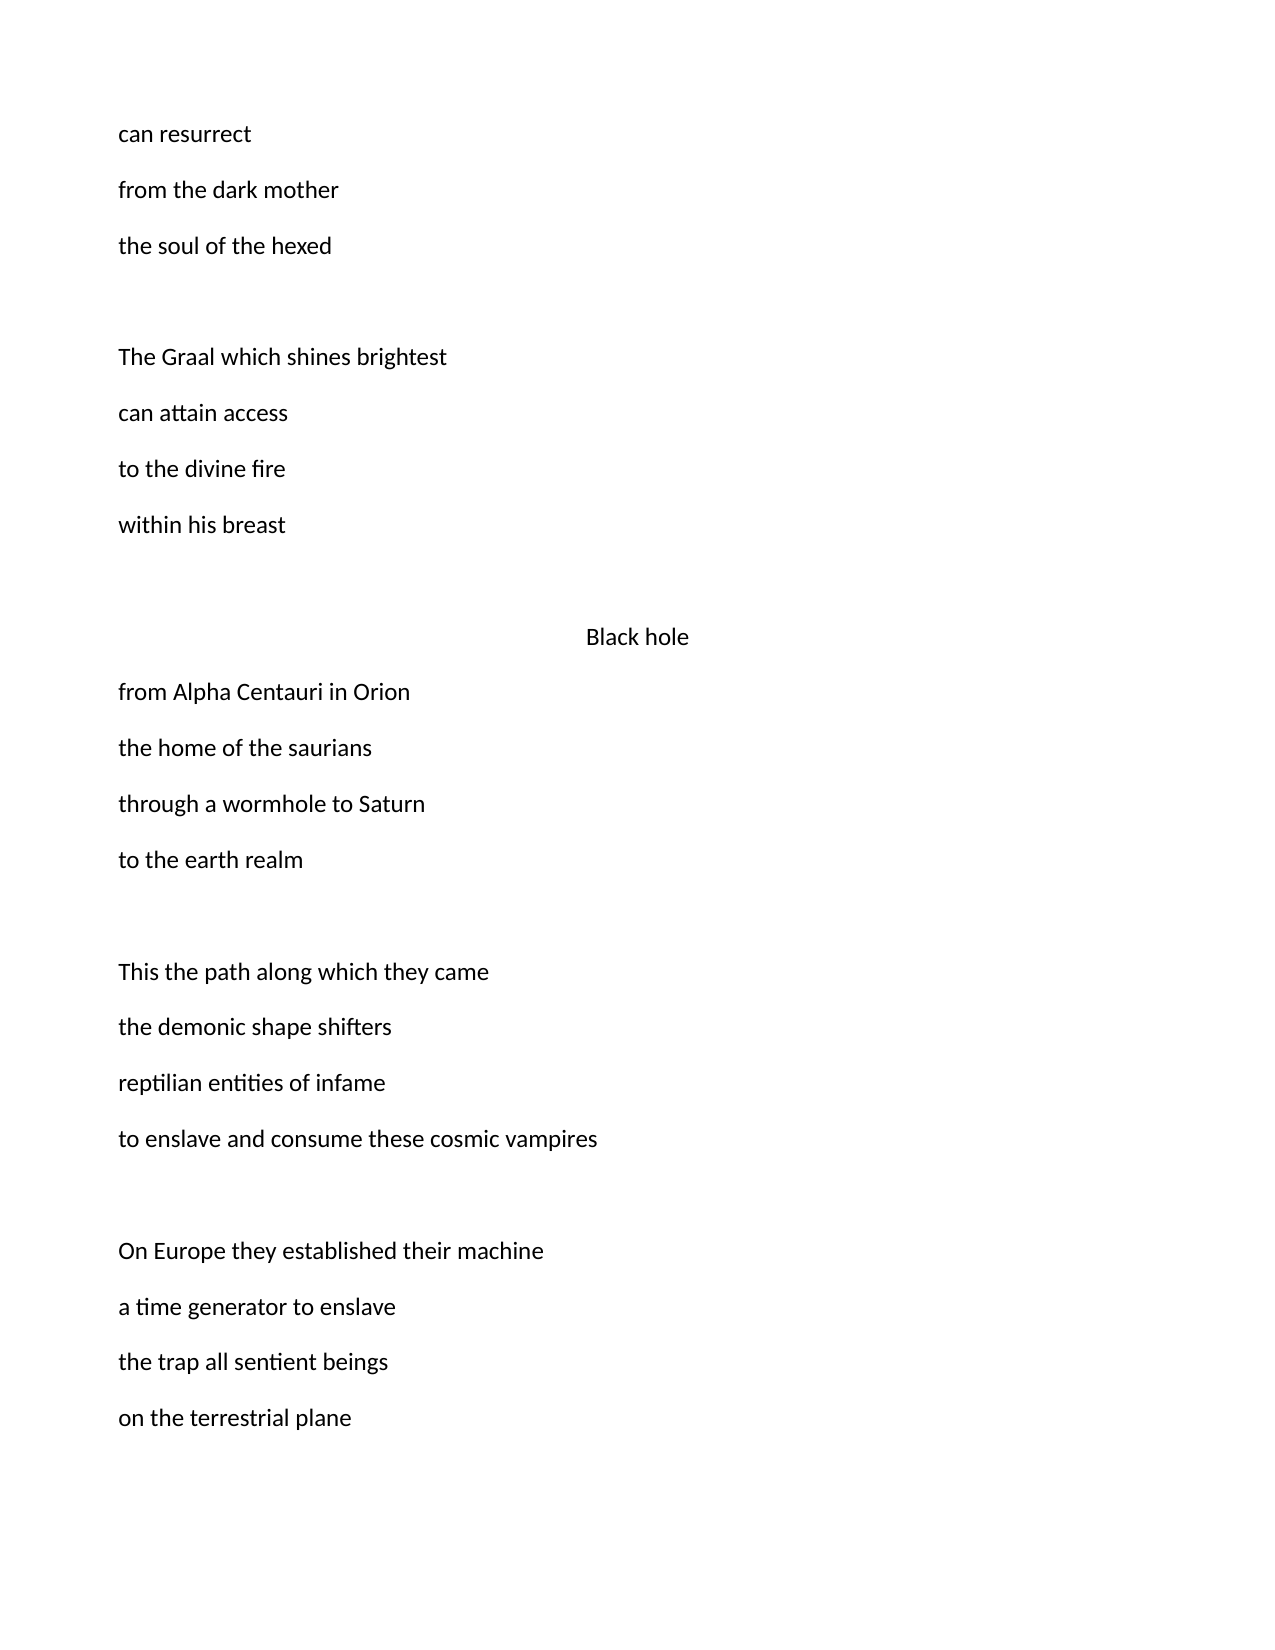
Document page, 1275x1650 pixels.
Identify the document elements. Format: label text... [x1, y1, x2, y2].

text from Alpha Centauri in Orion [118, 676, 1157, 707]
text a time generator to enslave [118, 1291, 1157, 1321]
text the soul of the hexed [118, 230, 1157, 260]
text the demonic shape shifters [118, 1011, 1157, 1042]
text to enslave and consume these cosmic vampires [118, 1123, 1157, 1154]
text can resurrect [118, 118, 1157, 149]
text to the divine fire [118, 453, 1157, 484]
text on the terrestrial plane [118, 1402, 1157, 1433]
text to the earth realm [118, 844, 1157, 874]
text The Graal which shines brightest [118, 341, 1157, 372]
text from the dark mother [118, 174, 1157, 204]
text through a wormhole to Saturn [118, 788, 1157, 819]
text On Europe they established their machine [118, 1235, 1157, 1265]
text Black hole [118, 621, 1157, 651]
text within his breast [118, 509, 1157, 539]
text reptilian entities of infame [118, 1067, 1157, 1098]
text This the path along which they came [118, 956, 1157, 986]
text the home of the saurians [118, 732, 1157, 763]
text can attain access [118, 397, 1157, 428]
text the trap all sentient beings [118, 1346, 1157, 1377]
